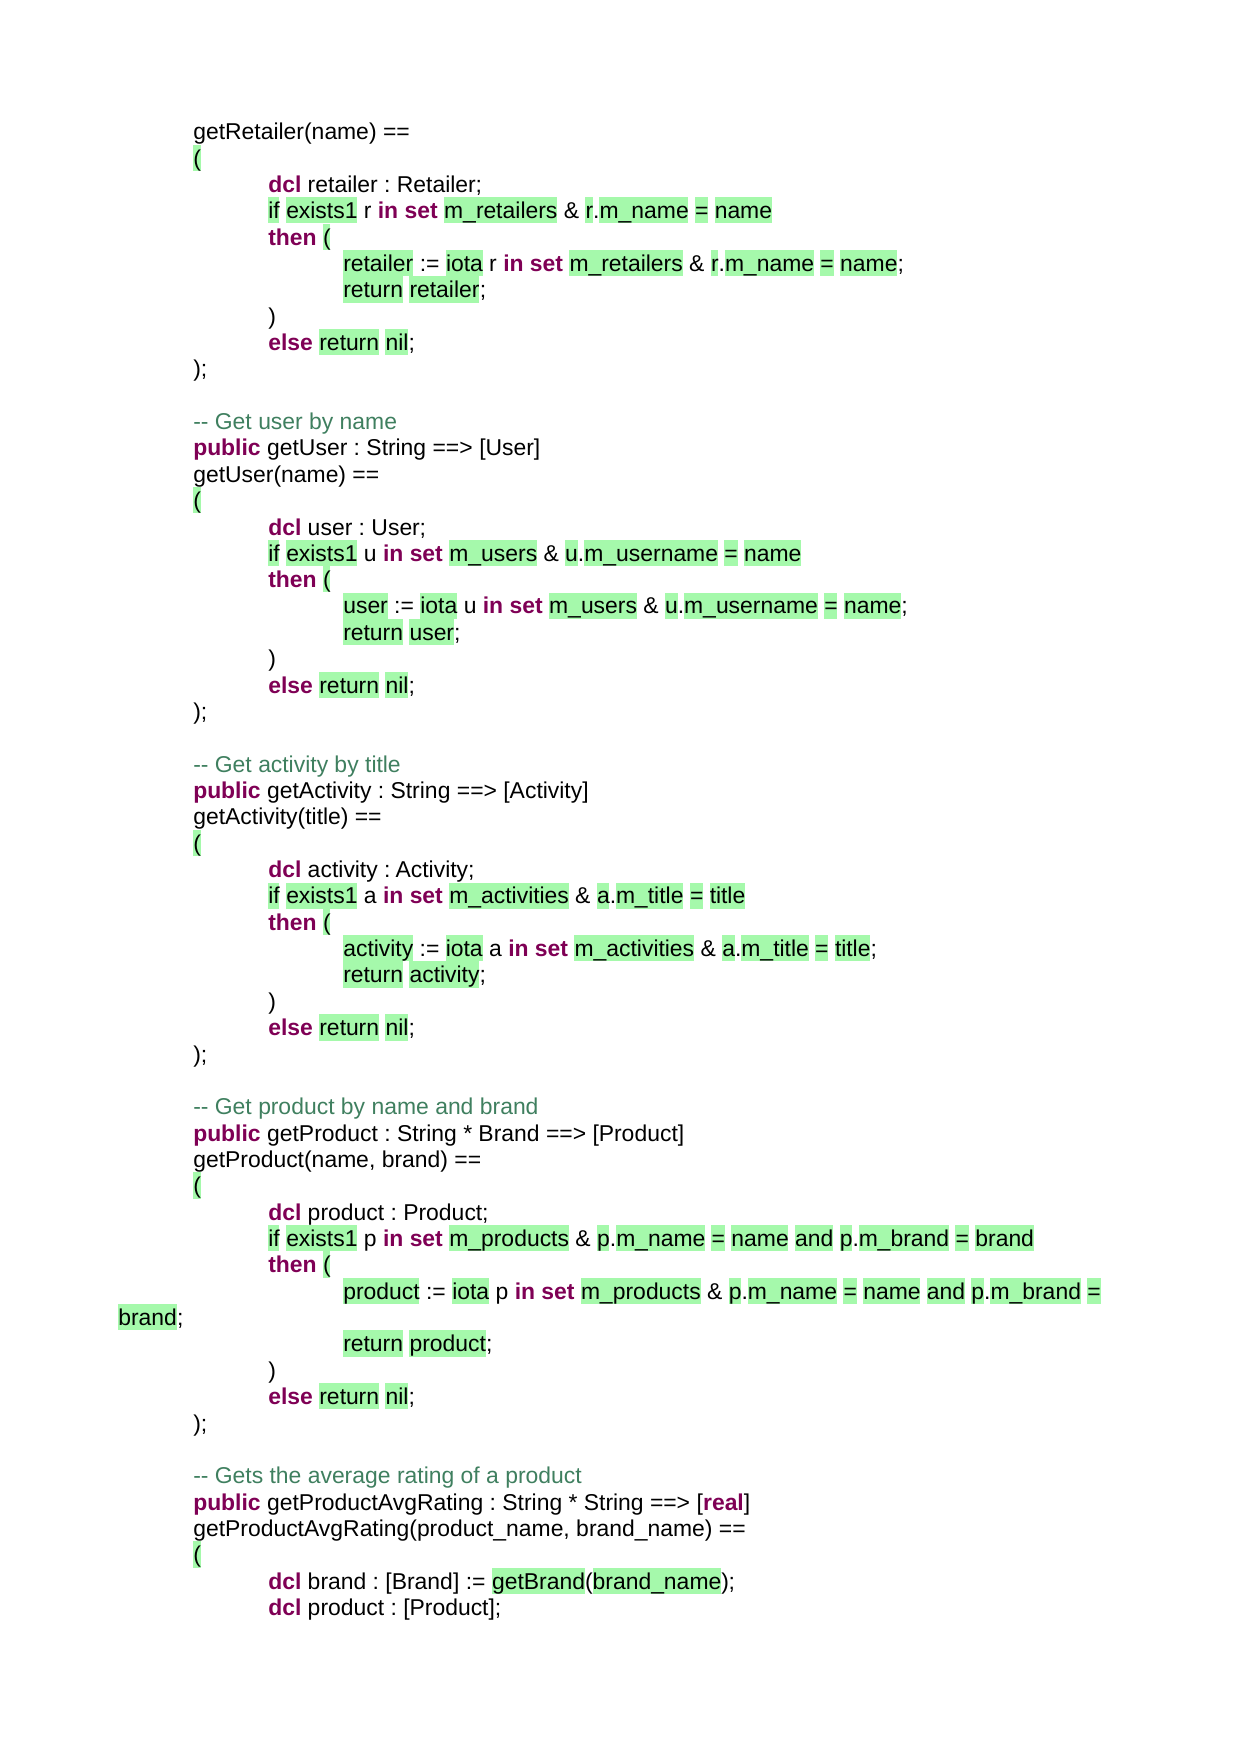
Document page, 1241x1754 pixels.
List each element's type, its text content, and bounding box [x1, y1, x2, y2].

text getActivity(title) == [118, 803, 1122, 830]
text else return nil; [118, 672, 1122, 698]
text public getProductAvgRating : String * String ==> [real] [118, 1488, 1122, 1515]
text else return nil; [118, 1383, 1122, 1409]
text -- Get product by name and brand [118, 1093, 1122, 1119]
text public getActivity : String ==> [Activity] [118, 777, 1122, 803]
text product := iota p in set m_products & p.m_name = name and p.m_brand = brand; [118, 1278, 1122, 1330]
text public getProduct : String * Brand ==> [Product] [118, 1119, 1122, 1146]
text ); [118, 1409, 1122, 1436]
text activity := iota a in set m_activities & a.m_title = title; [118, 935, 1122, 961]
text ( [118, 1172, 1122, 1199]
text dcl user : User; [118, 513, 1122, 540]
text then ( [118, 566, 1122, 592]
text ( [118, 1541, 1122, 1568]
text ); [118, 698, 1122, 724]
text ) [118, 988, 1122, 1014]
text getProductAvgRating(product_name, brand_name) == [118, 1515, 1122, 1541]
text dcl retailer : Retailer; [118, 171, 1122, 197]
text ); [118, 355, 1122, 382]
text ( [118, 144, 1122, 171]
text else return nil; [118, 1014, 1122, 1041]
text if exists1 a in set m_activities & a.m_title = title [118, 882, 1122, 909]
text getUser(name) == [118, 461, 1122, 487]
text ) [118, 1357, 1122, 1383]
text return retailer; [118, 276, 1122, 303]
text retailer := iota r in set m_retailers & r.m_name = name; [118, 250, 1122, 276]
text else return nil; [118, 329, 1122, 355]
text -- Get activity by title [118, 751, 1122, 777]
text user := iota u in set m_users & u.m_username = name; [118, 592, 1122, 619]
text then ( [118, 223, 1122, 250]
text public getUser : String ==> [User] [118, 434, 1122, 461]
text getProduct(name, brand) == [118, 1146, 1122, 1172]
text dcl product : [Product]; [118, 1594, 1122, 1620]
text dcl product : Product; [118, 1199, 1122, 1225]
text getRetailer(name) == [118, 118, 1122, 144]
text if exists1 p in set m_products & p.m_name = name and p.m_brand = brand [118, 1225, 1122, 1251]
text dcl brand : [Brand] := getBrand(brand_name); [118, 1568, 1122, 1594]
text ) [118, 303, 1122, 329]
text if exists1 u in set m_users & u.m_username = name [118, 540, 1122, 566]
text ( [118, 487, 1122, 513]
text return activity; [118, 961, 1122, 988]
text -- Get user by name [118, 408, 1122, 434]
text return user; [118, 619, 1122, 645]
text ) [118, 645, 1122, 672]
text then ( [118, 909, 1122, 935]
text ( [118, 830, 1122, 856]
text dcl activity : Activity; [118, 856, 1122, 882]
text then ( [118, 1251, 1122, 1278]
text -- Gets the average rating of a product [118, 1462, 1122, 1488]
text return product; [118, 1330, 1122, 1357]
text ); [118, 1041, 1122, 1067]
text if exists1 r in set m_retailers & r.m_name = name [118, 197, 1122, 223]
